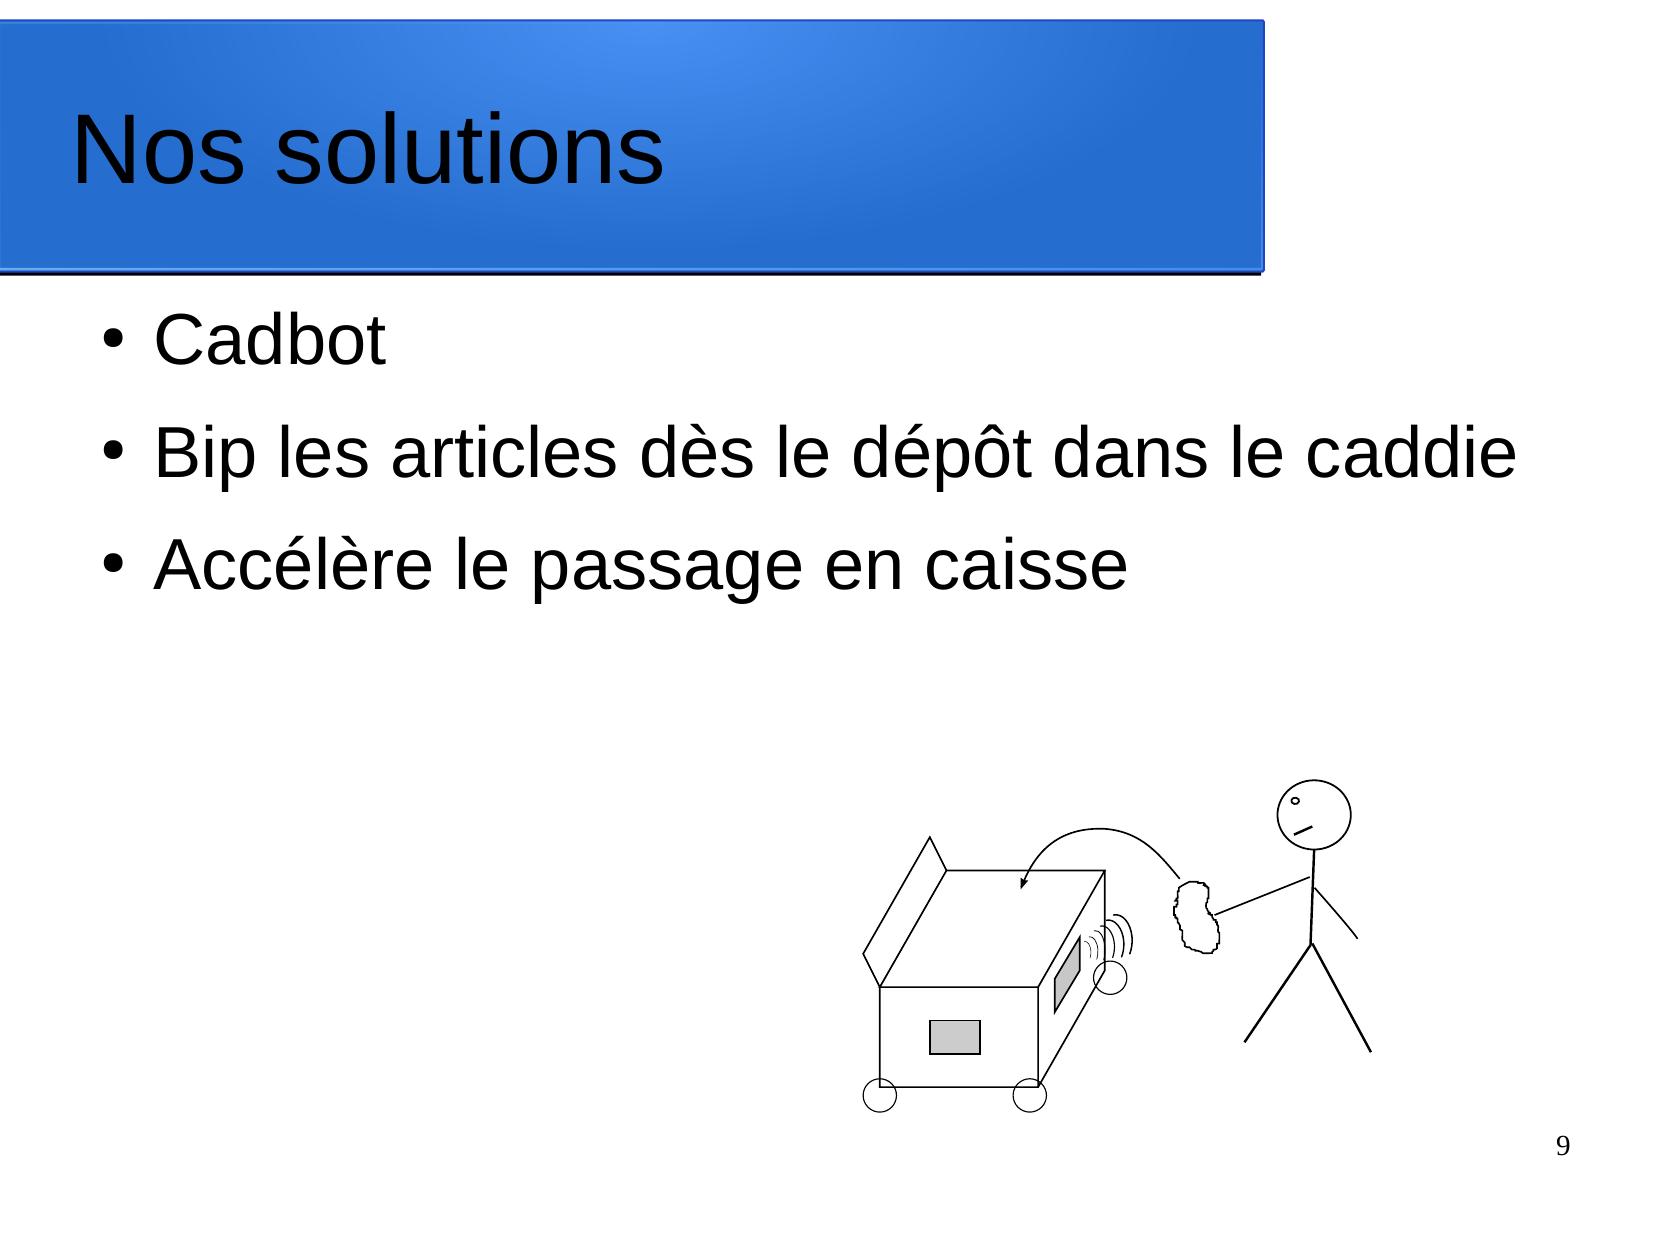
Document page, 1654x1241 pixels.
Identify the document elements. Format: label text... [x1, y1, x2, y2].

title Nos solutions [70, 47, 1223, 252]
picture [862, 779, 1373, 1113]
list Cadbot Bip les articles dès le dépôt dans le caddie Accélère le passage en caisse [82, 299, 1571, 1019]
